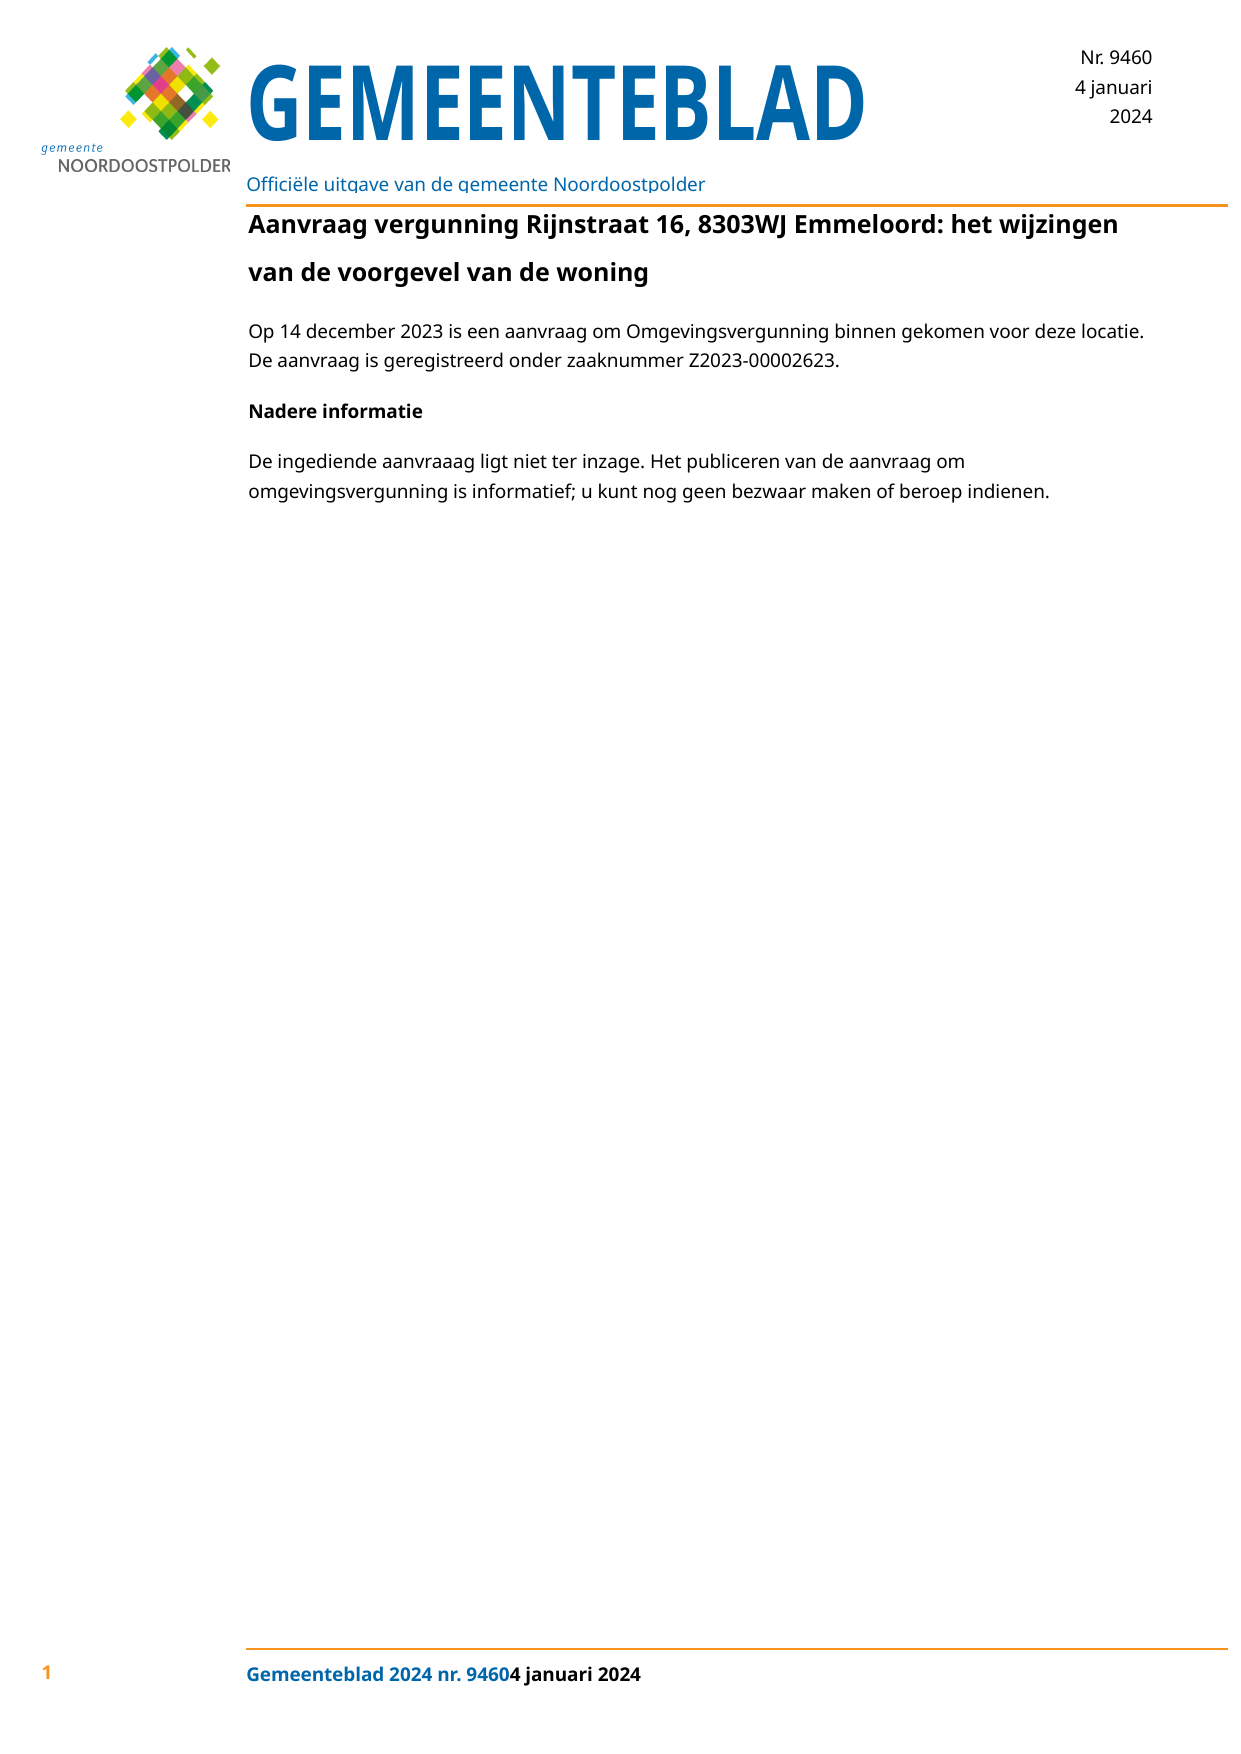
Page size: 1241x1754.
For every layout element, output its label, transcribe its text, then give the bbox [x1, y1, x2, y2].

picture [41, 47, 231, 172]
text Nadere informatie [248, 398, 1152, 424]
text De ingediende aanvraaag ligt niet ter inzage. Het publiceren van de aanvraag om omgevingsvergunning is informatief; u kunt nog geen bezwaar maken of beroep indienen. [248, 448, 1152, 504]
text Aanvraag vergunning Rijnstraat 16, 8303WJ Emmeloord: het wijzingen van de voorgevel van de woning [248, 207, 1152, 288]
text Op 14 december 2023 is een aanvraag om Omgevingsvergunning binnen gekomen voor deze locatie. De aanvraag is geregistreerd onder zaaknummer Z2023-00002623. [248, 318, 1152, 373]
